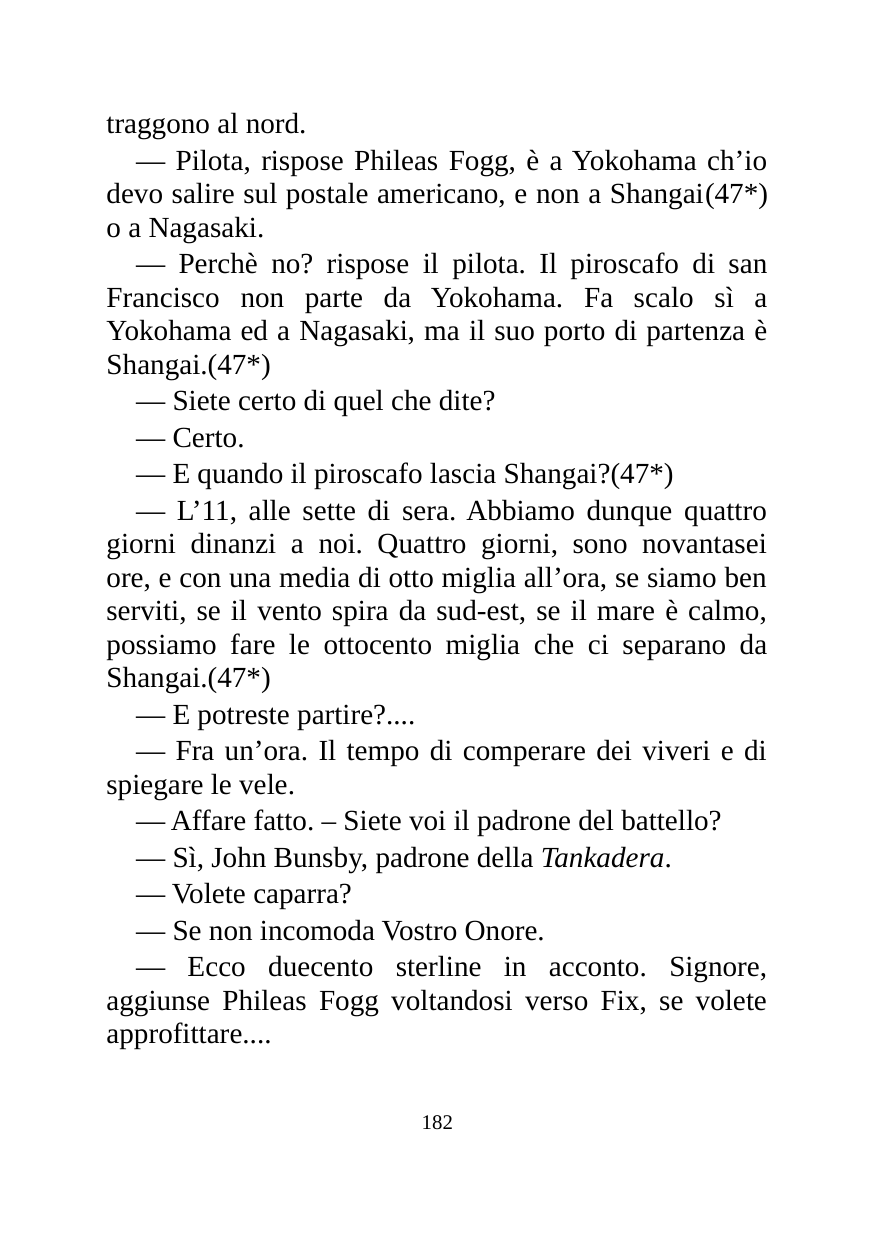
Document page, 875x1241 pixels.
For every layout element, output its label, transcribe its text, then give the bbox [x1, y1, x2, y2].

text — E quando il piroscafo lascia Shangai?(47*) [106, 456, 768, 490]
text — Perchè no? rispose il pilota. Il piroscafo di san Francisco non parte da Yokohama. Fa scalo sì a Yokohama ed a Nagasaki, ma il suo porto di partenza è Shangai.(47*) [106, 246, 768, 380]
text traggono al nord. [106, 106, 768, 140]
text — Certo. [106, 420, 768, 453]
text — Se non incomoda Vostro Onore. [106, 913, 768, 946]
text — Siete certo di quel che dite? [106, 383, 768, 417]
text — Affare fatto. – Siete voi il padrone del battello? [106, 803, 768, 837]
text — Pilota, rispose Phileas Fogg, è a Yokohama ch’io devo salire sul postale americano, e non a Shangai(47*) o a Nagasaki. [106, 143, 768, 243]
text — Sì, John Bunsby, padrone della Tankadera. [106, 840, 768, 873]
text — Volete caparra? [106, 876, 768, 910]
text — L’11, alle sette di sera. Abbiamo dunque quattro giorni dinanzi a noi. Quattro giorni, sono novantasei ore, e con una media di otto miglia all’ora, se siamo ben serviti, se il vento spira da sud-est, se il mare è calmo, possiamo fare le ottocento miglia che ci separano da Shangai.(47*) [106, 493, 768, 694]
text — Ecco duecento sterline in acconto. Signore, aggiunse Phileas Fogg voltandosi verso Fix, se volete approfittare.... [106, 949, 768, 1050]
text — E potreste partire?.... [106, 697, 768, 730]
text — Fra un’ora. Il tempo di comperare dei viveri e di spiegare le vele. [106, 733, 768, 800]
